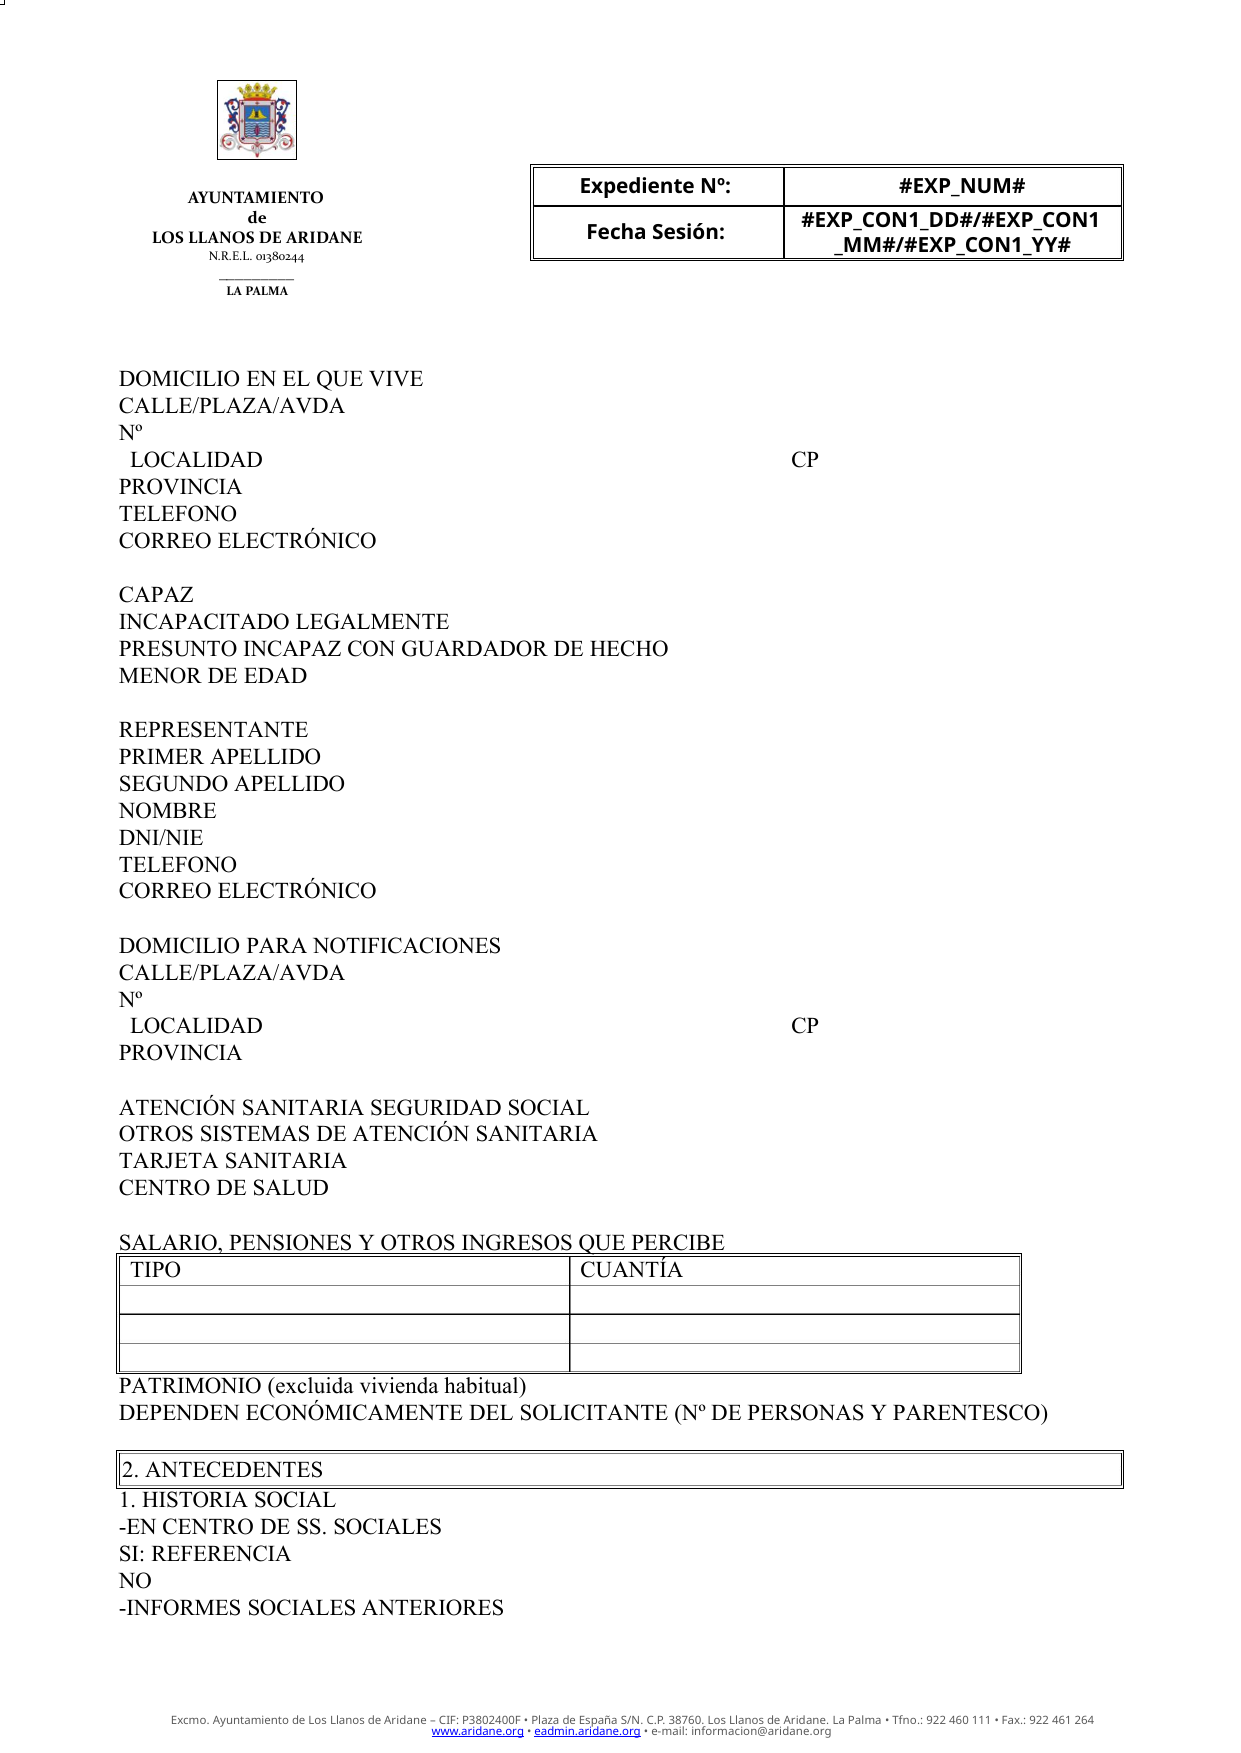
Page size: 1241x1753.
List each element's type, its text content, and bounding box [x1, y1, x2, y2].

text #EXP_NUM# [899, 173, 1062, 198]
text 2 [122, 1457, 133, 1482]
text NOMBRE [119, 798, 370, 823]
text OTROS SISTEMAS DE ATENCIÓN SANITARIA [119, 1121, 623, 1147]
picture [117, 1254, 1021, 1373]
text TELEFONO [119, 501, 401, 527]
text N.R.E.L. 01380244 [208, 250, 327, 262]
text PRIMER APELLIDO [119, 744, 370, 769]
text #EXP_CON1_DD#/#EXP_CON1 [801, 207, 1161, 232]
text CORREO ELECTRÓNICO [119, 528, 401, 553]
text EN CENTRO DE SS. SOCIALES [126, 1514, 467, 1539]
text PRESUNTO INCAPAZ CON GUARDADOR DE HECHO [119, 636, 693, 661]
text _ [317, 266, 327, 282]
text SALARIO, PENSIONES Y OTROS INGRESOS QUE PERCIBE [119, 1229, 750, 1255]
text TARJETA SANITARIA [119, 1149, 623, 1174]
text DOMICILIO PARA NOTIFICACIONES [119, 933, 526, 958]
text Excmo. Ayuntamiento de Los Llanos de Aridane – CIF: P3802400F • Plaza de España S/N. C.P. 38760. Los Llanos de Aridane. La Palma • Tfno.: 922 460 111 • Fax.: 922 461 264 [171, 1713, 1095, 1727]
text LOS LLANOS DE ARIDANE [152, 230, 387, 247]
text INCAPACITADO LEGALMENTE [119, 609, 693, 634]
text AYUNTAMIENTO [188, 190, 387, 207]
text ATENCIÓN SANITARIA SEGURIDAD SOCIAL [119, 1094, 623, 1120]
text _MM#/#EXP_CON1_YY# [834, 232, 1161, 257]
text PROVINCIA [119, 1041, 288, 1066]
picture [531, 165, 1123, 260]
text PROVINCIA [119, 474, 401, 499]
text Fecha Sesión: [586, 219, 761, 244]
text CORREO ELECTRÓNICO [119, 879, 401, 904]
text TELEFONO [119, 852, 370, 877]
text DNI/NIE [119, 825, 370, 850]
text LA PALMA [226, 286, 317, 298]
text CP [791, 1014, 844, 1039]
text 1 [119, 1487, 130, 1512]
text LOCALIDAD [130, 447, 289, 472]
text LOCALIDAD [130, 1014, 288, 1039]
text Nº [119, 987, 526, 1012]
text SEGUNDO APELLIDO [119, 771, 370, 796]
text . HISTORIA SOCIAL [130, 1487, 467, 1512]
text _ [219, 266, 226, 279]
text CALLE/PLAZA/AVDA [119, 959, 526, 985]
text CUANTÍA [580, 1257, 708, 1283]
text REPRESENTANTE [119, 717, 370, 742]
picture [218, 81, 296, 159]
text DEPENDEN ECONÓMICAMENTE DEL SOLICITANTE (Nº DE PERSONAS Y PARENTESCO) [119, 1399, 1072, 1425]
text Nº [119, 420, 448, 446]
text SI: REFERENCIA [119, 1541, 317, 1566]
picture [117, 1451, 1123, 1488]
text NO [119, 1568, 317, 1593]
text DOMICILIO EN EL QUE VIVE [119, 366, 448, 392]
text CENTRO DE SALUD [119, 1176, 354, 1201]
text Expediente Nº: [579, 173, 761, 198]
text TIPO [130, 1257, 206, 1283]
text MENOR DE EDAD [119, 663, 693, 688]
text CALLE/PLAZA/AVDA [119, 393, 448, 418]
text www.aridane.org • eadmin.aridane.org • e-mail: informacion@aridane.org [431, 1724, 834, 1738]
text de [247, 210, 387, 227]
text ________ [226, 266, 317, 282]
text . ANTECEDENTES [133, 1457, 467, 1482]
text PATRIMONIO (excluida vivienda habitual) [119, 1373, 1072, 1398]
text -INFORMES SOCIALES ANTERIORES [119, 1595, 529, 1620]
text CP [791, 447, 844, 472]
text CAPAZ [119, 582, 219, 607]
text - [119, 1514, 126, 1539]
